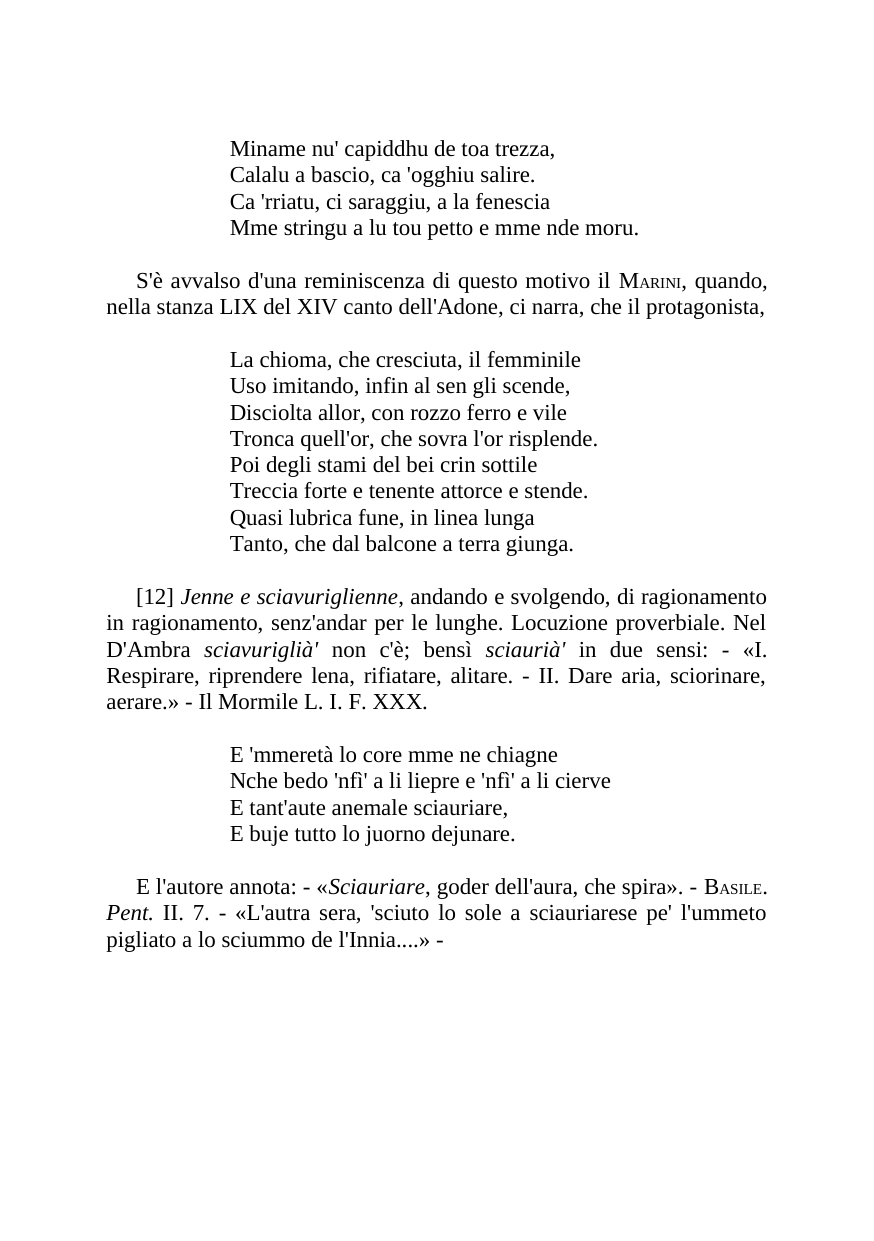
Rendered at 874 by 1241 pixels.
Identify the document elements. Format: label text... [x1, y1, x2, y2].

text La chioma, che cresciuta, il femminile [200, 346, 768, 372]
text Calalu a bascio, ca 'ogghiu salire. [200, 161, 768, 188]
text Poi degli stami del bei crin sottile [200, 451, 768, 478]
text Mme stringu a lu tou petto e mme nde moru. [200, 214, 768, 240]
text Tronca quell'or, che sovra l'or risplende. [200, 425, 768, 451]
text Nche bedo 'nfì' a li liepre e 'nfì' a li cierve [200, 767, 768, 794]
text E l'autore annota: - «Sciauriare, goder dell'aura, che spira». - Basile. Pent. II. 7. - «L'autra sera, 'sciuto lo sole a sciauriarese pe' l'ummeto pigliato a lo sciummo de l'Innia....» - [106, 873, 768, 952]
text Ca 'rriatu, ci saraggiu, a la fenescia [200, 188, 768, 214]
text Uso imitando, infin al sen gli scende, [200, 372, 768, 398]
text E tant'aute anemale sciauriare, [200, 794, 768, 820]
text [12] Jenne e sciavuriglienne, andando e svolgendo, di ragionamento in ragionamento, senz'andar per le lunghe. Locuzione proverbiale. Nel D'Ambra sciavuriglià' non c'è; bensì sciaurià' in due sensi: - «I. Respirare, riprendere lena, rifiatare, alitare. - II. Dare aria, sciorinare, aerare.» - Il Mormile L. I. F. XXX. [106, 583, 768, 715]
text Disciolta allor, con rozzo ferro e vile [200, 398, 768, 425]
text Quasi lubrica fune, in linea lunga [200, 504, 768, 530]
text E buje tutto lo juorno dejunare. [200, 820, 768, 847]
text Miname nu' capiddhu de toa trezza, [200, 135, 768, 161]
text S'è avvalso d'una reminiscenza di questo motivo il Marini, quando, nella stanza LIX del XIV canto dell'Adone, ci narra, che il protagonista, [106, 267, 768, 319]
text Tanto, che dal balcone a terra giunga. [200, 530, 768, 557]
text Treccia forte e tenente attorce e stende. [200, 478, 768, 504]
text E 'mmeretà lo core mme ne chiagne [200, 741, 768, 767]
